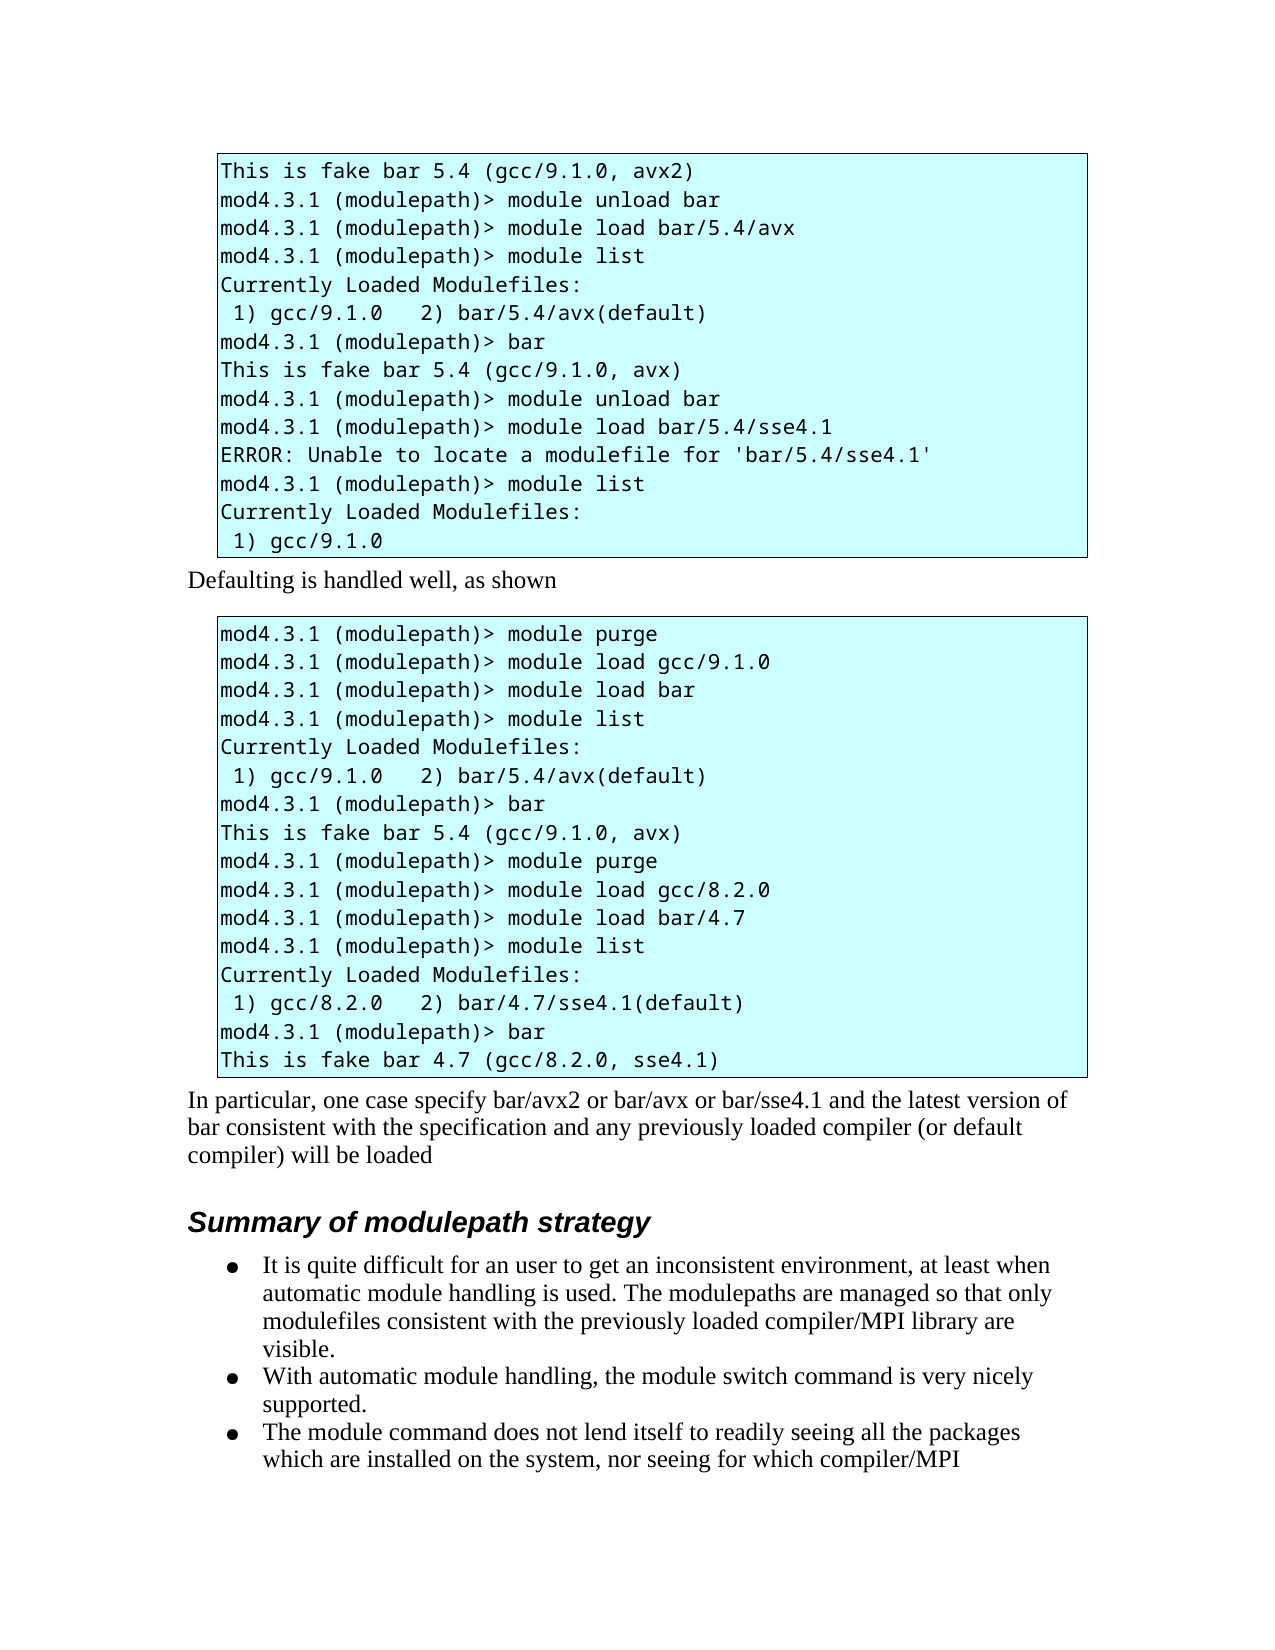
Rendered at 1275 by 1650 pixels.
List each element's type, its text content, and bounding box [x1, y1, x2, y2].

text Defaulting is handled well, as shown [187, 566, 1087, 594]
text In particular, one case specify bar/avx2 or bar/avx or bar/sse4.1 and the latest version of bar consistent with the specification and any previously loaded compiler (or default compiler) will be loaded [187, 1086, 1087, 1169]
text mod4.3.1 (modulepath)> module purge mod4.3.1 (modulepath)> module load gcc/9.1.0 mod4.3.1 (modulepath)> module load bar mod4.3.1 (modulepath)> module list Currently Loaded Modulefiles: 1) gcc/9.1.0 2) bar/5.4/avx(default) mod4.3.1 (modulepath)> bar This is fake bar 5.4 (gcc/9.1.0, avx) mod4.3.1 (modulepath)> module purge mod4.3.1 (modulepath)> module load gcc/8.2.0 mod4.3.1 (modulepath)> module load bar/4.7 mod4.3.1 (modulepath)> module list Currently Loaded Modulefiles: 1) gcc/8.2.0 2) bar/4.7/sse4.1(default) mod4.3.1 (modulepath)> bar This is fake bar 4.7 (gcc/8.2.0, sse4.1) [218, 617, 1087, 1077]
list With automatic module handling, the module switch command is very nicely supported. [225, 1362, 1087, 1418]
list It is quite difficult for an user to get an inconsistent environment, at least when automatic module handling is used. The modulepaths are managed so that only modulefiles consistent with the previously loaded compiler/MPI library are visible. [225, 1252, 1087, 1362]
text This is fake bar 5.4 (gcc/9.1.0, avx2) mod4.3.1 (modulepath)> module unload bar mod4.3.1 (modulepath)> module load bar/5.4/avx mod4.3.1 (modulepath)> module list Currently Loaded Modulefiles: 1) gcc/9.1.0 2) bar/5.4/avx(default) mod4.3.1 (modulepath)> bar This is fake bar 5.4 (gcc/9.1.0, avx) mod4.3.1 (modulepath)> module unload bar mod4.3.1 (modulepath)> module load bar/5.4/sse4.1 ERROR: Unable to locate a modulefile for 'bar/5.4/sse4.1' mod4.3.1 (modulepath)> module list Currently Loaded Modulefiles: 1) gcc/9.1.0 [218, 154, 1087, 557]
subtitle Summary of modulepath strategy [187, 1206, 1087, 1239]
list The module command does not lend itself to readily seeing all the packages which are installed on the system, nor seeing for which compiler/MPI [225, 1418, 1087, 1473]
